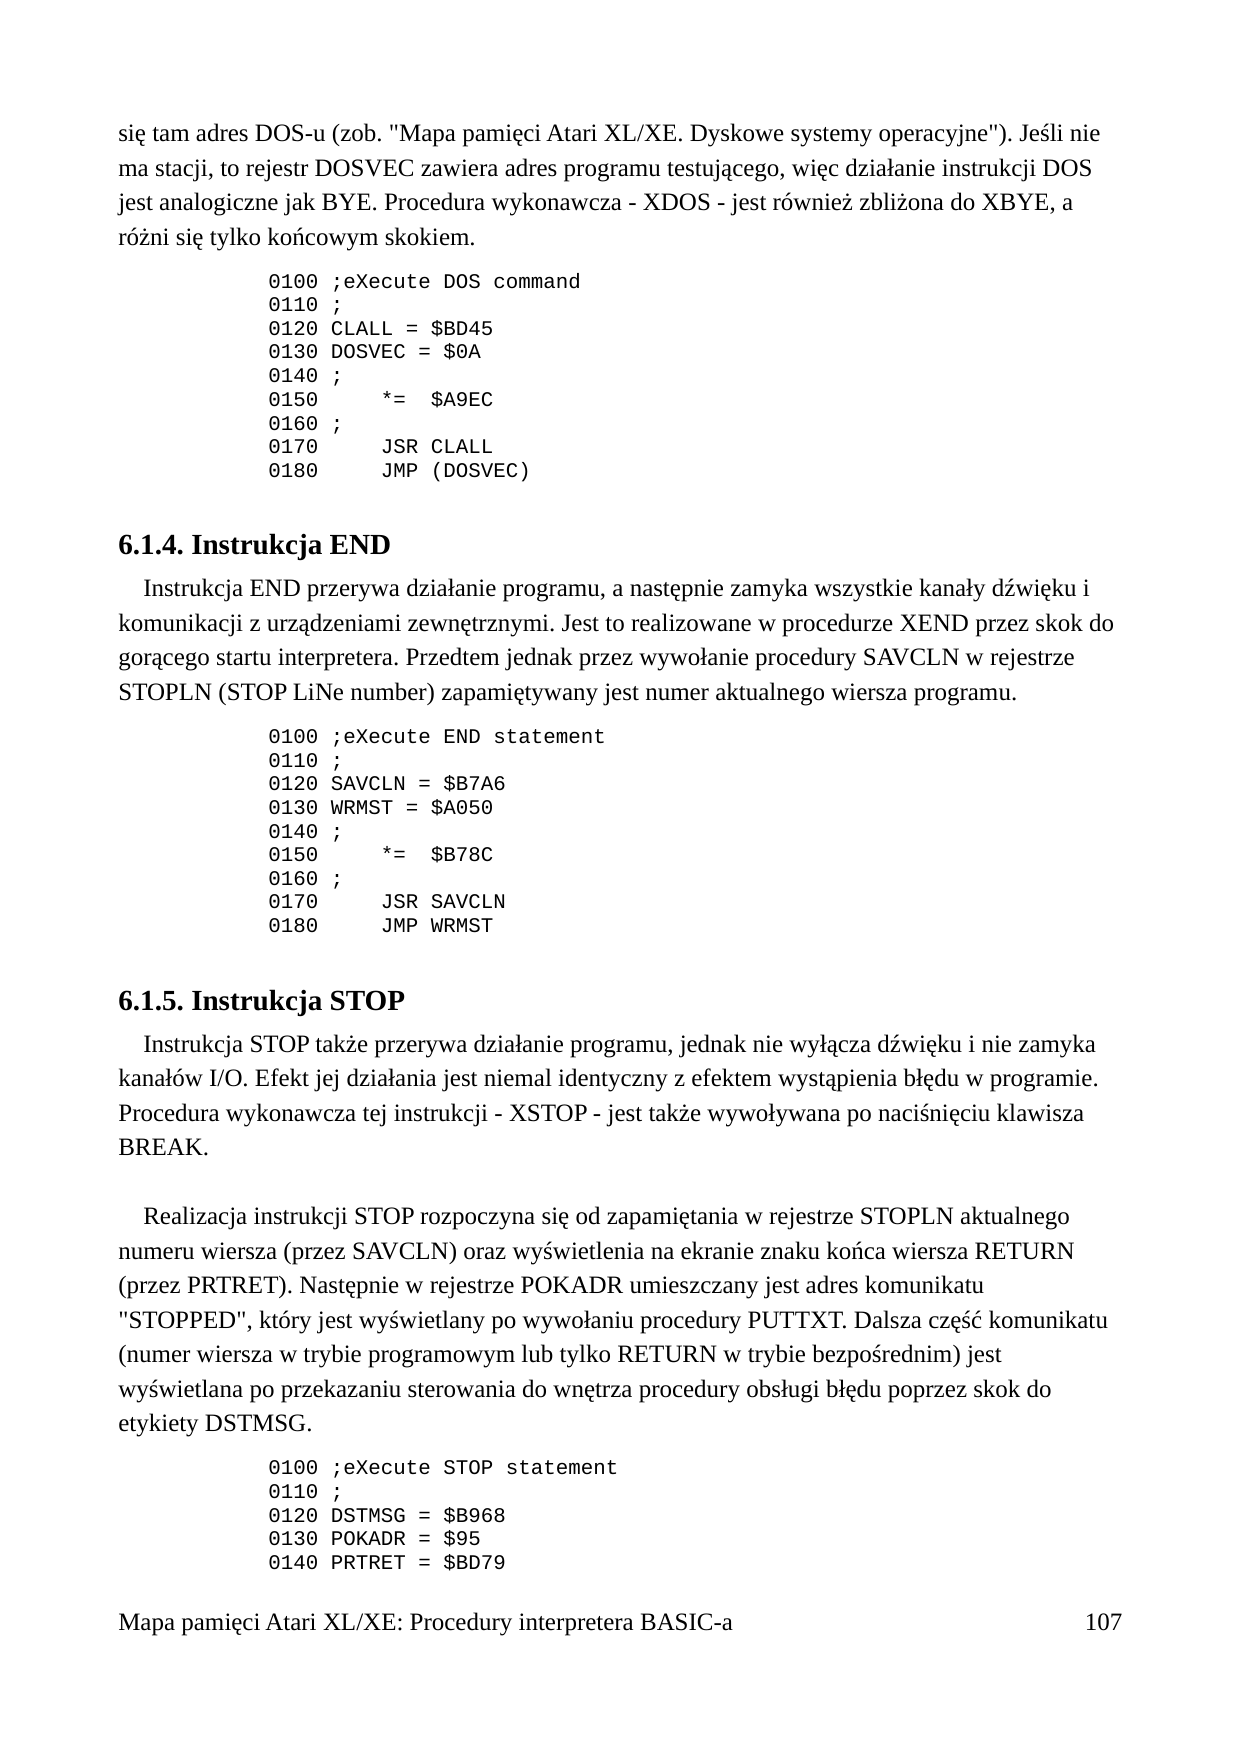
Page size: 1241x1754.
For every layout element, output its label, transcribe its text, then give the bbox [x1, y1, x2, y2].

text 0120 DSTMSG = $B968 [118, 1504, 1122, 1528]
text 0110 ; [118, 1481, 1122, 1504]
subtitle 6.1.4. Instrukcja END [118, 527, 1122, 561]
text 0160 ; [118, 412, 1122, 436]
text 0150 *= $B78C [118, 844, 1122, 868]
text 0120 CLALL = $BD45 [118, 318, 1122, 342]
text Instrukcja END przerywa działanie programu, a następnie zamyka wszystkie kanały dźwięku i komunikacji z urządzeniami zewnętrznymi. Jest to realizowane w procedurze XEND przez skok do gorącego startu interpretera. Przedtem jednak przez wywołanie procedury SAVCLN w rejestrze STOPLN (STOP LiNe number) zapamiętywany jest numer aktualnego wiersza programu. [118, 573, 1122, 706]
text Instrukcja STOP także przerywa działanie programu, jednak nie wyłącza dźwięku i nie zamyka kanałów I/O. Efekt jej działania jest niemal identyczny z efektem wystąpienia błędu w programie. Procedura wykonawcza tej instrukcji - XSTOP - jest także wywoływana po naciśnięciu klawisza BREAK. Realizacja instrukcji STOP rozpoczyna się od zapamiętania w rejestrze STOPLN aktualnego numeru wiersza (przez SAVCLN) oraz wyświetlenia na ekranie znaku końca wiersza RETURN (przez PRTRET). Następnie w rejestrze POKADR umieszczany jest adres komunikatu "STOPPED", który jest wyświetlany po wywołaniu procedury PUTTXT. Dalsza część komunikatu (numer wiersza w trybie programowym lub tylko RETURN w trybie bezpośrednim) jest wyświetlana po przekazaniu sterowania do wnętrza procedury obsługi błędu poprzez skok do etykiety DSTMSG. [118, 1029, 1122, 1437]
text 0100 ;eXecute STOP statement [118, 1457, 1122, 1481]
text 0160 ; [118, 868, 1122, 892]
subtitle 6.1.5. Instrukcja STOP [118, 983, 1122, 1016]
text 0140 PRTRET = $BD79 [118, 1552, 1122, 1576]
text 0180 JMP (DOSVEC) [118, 460, 1122, 483]
text 0110 ; [118, 750, 1122, 773]
text 0170 JSR SAVCLN [118, 892, 1122, 915]
text 0130 WRMST = $A050 [118, 797, 1122, 821]
text 0120 SAVCLN = $B7A6 [118, 773, 1122, 797]
text 0170 JSR CLALL [118, 436, 1122, 460]
text 0180 JMP WRMST [118, 915, 1122, 939]
text 0150 *= $A9EC [118, 389, 1122, 412]
text 0100 ;eXecute DOS command [118, 271, 1122, 294]
text 0140 ; [118, 365, 1122, 389]
text 0130 POKADR = $95 [118, 1528, 1122, 1552]
text 0130 DOSVEC = $0A [118, 342, 1122, 365]
text 0110 ; [118, 294, 1122, 318]
text 0100 ;eXecute END statement [118, 726, 1122, 750]
text się tam adres DOS-u (zob. "Mapa pamięci Atari XL/XE. Dyskowe systemy operacyjne"). Jeśli nie ma stacji, to rejestr DOSVEC zawiera adres programu testującego, więc działanie instrukcji DOS jest analogiczne jak BYE. Procedura wykonawcza - XDOS - jest również zbliżona do XBYE, a różni się tylko końcowym skokiem. [118, 118, 1122, 250]
text 0140 ; [118, 821, 1122, 844]
